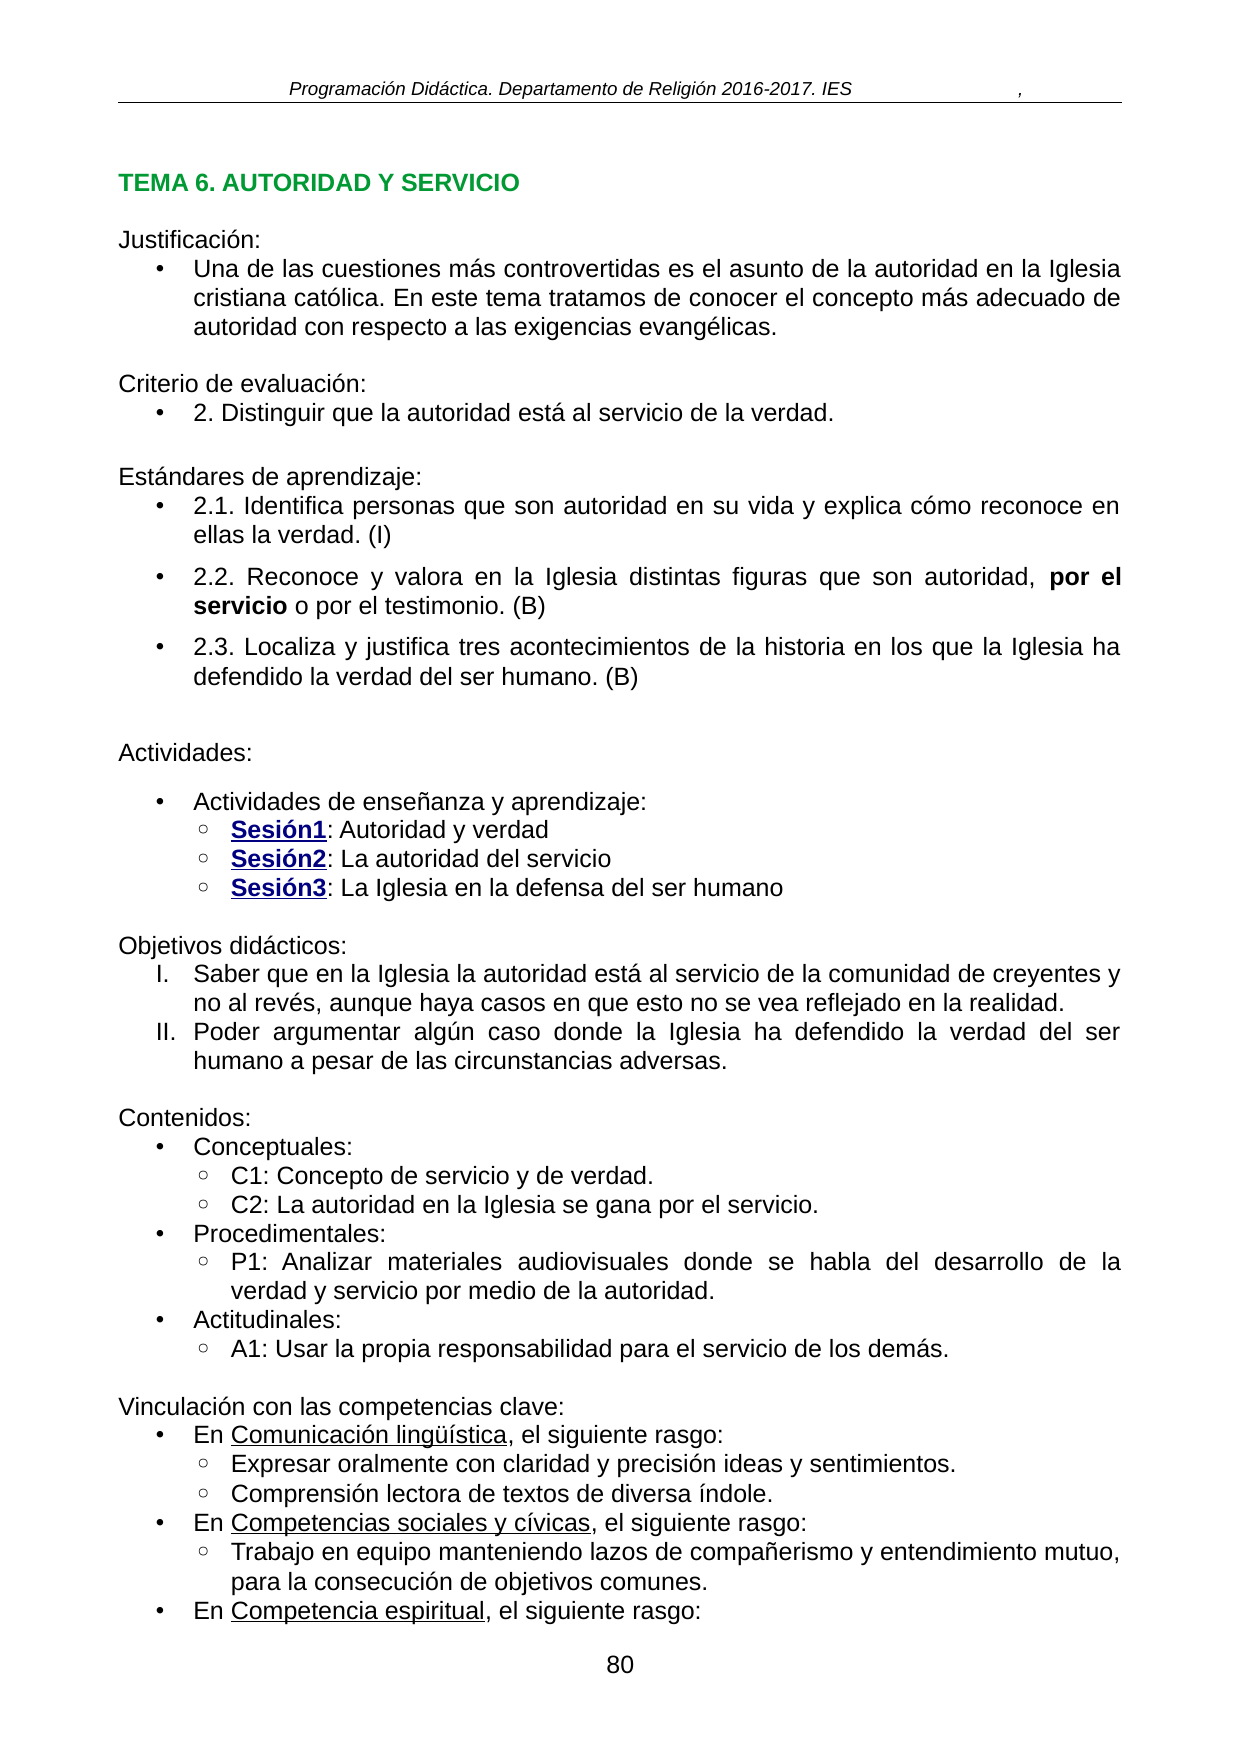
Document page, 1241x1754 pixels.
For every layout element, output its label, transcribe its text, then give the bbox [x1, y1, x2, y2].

list Actitudinales: [156, 1305, 1122, 1334]
list Comprensión lectora de textos de diversa índole. [193, 1478, 1122, 1508]
list 2.1. Identifica personas que son autoridad en su vida y explica cómo reconoce en ellas la verdad. (I) [156, 491, 1122, 550]
list En Competencias sociales y cívicas, el siguiente rasgo: [156, 1508, 1122, 1537]
list En Competencia espiritual, el siguiente rasgo: [156, 1596, 1122, 1625]
list Sesión1: Autoridad y verdad [193, 815, 1122, 844]
text Criterio de evaluación: [118, 369, 1122, 398]
text Contenidos: [118, 1103, 1122, 1132]
list Procedimentales: [156, 1218, 1122, 1247]
list 2.2. Reconoce y valora en la Iglesia distintas figuras que son autoridad, por el servicio o por el testimonio. (B) [156, 562, 1122, 621]
list Una de las cuestiones más controvertidas es el asunto de la autoridad en la Iglesia cristiana católica. En este tema tratamos de conocer el concepto más adecuado de autoridad con respecto a las exigencias evangélicas. [156, 254, 1122, 341]
list P1: Analizar materiales audiovisuales donde se habla del desarrollo de la verdad y servicio por medio de la autoridad. [193, 1247, 1122, 1305]
list A1: Usar la propia responsabilidad para el servicio de los demás. [193, 1334, 1122, 1363]
text Actividades: [118, 703, 1122, 766]
list Expresar oralmente con claridad y precisión ideas y sentimientos. [193, 1449, 1122, 1478]
text Vinculación con las competencias clave: [118, 1391, 1122, 1420]
list Saber que en la Iglesia la autoridad está al servicio de la comunidad de creyentes y no al revés, aunque haya casos en que esto no se vea reflejado en la realidad. [156, 959, 1122, 1017]
text Justificación: [118, 225, 1122, 254]
list C1: Concepto de servicio y de verdad. [193, 1161, 1122, 1190]
list C2: La autoridad en la Iglesia se gana por el servicio. [193, 1190, 1122, 1218]
list En Comunicación lingüística, el siguiente rasgo: [156, 1420, 1122, 1449]
list 2. Distinguir que la autoridad está al servicio de la verdad. [156, 398, 1122, 427]
text TEMA 6. AUTORIDAD Y SERVICIO [118, 168, 1122, 197]
list Sesión2: La autoridad del servicio [193, 844, 1122, 873]
list Sesión3: La Iglesia en la defensa del ser humano [193, 873, 1122, 902]
text Objetivos didácticos: [118, 931, 1122, 959]
text Estándares de aprendizaje: [118, 461, 1122, 491]
list 2.3. Localiza y justifica tres acontecimientos de la historia en los que la Iglesia ha defendido la verdad del ser humano. (B) [156, 632, 1122, 691]
list Trabajo en equipo manteniendo lazos de compañerismo y entendimiento mutuo, para la consecución de objetivos comunes. [193, 1537, 1122, 1596]
list Conceptuales: [156, 1132, 1122, 1161]
list Actividades de enseñanza y aprendizaje: [156, 787, 1122, 815]
list Poder argumentar algún caso donde la Iglesia ha defendido la verdad del ser humano a pesar de las circunstancias adversas. [156, 1017, 1122, 1074]
